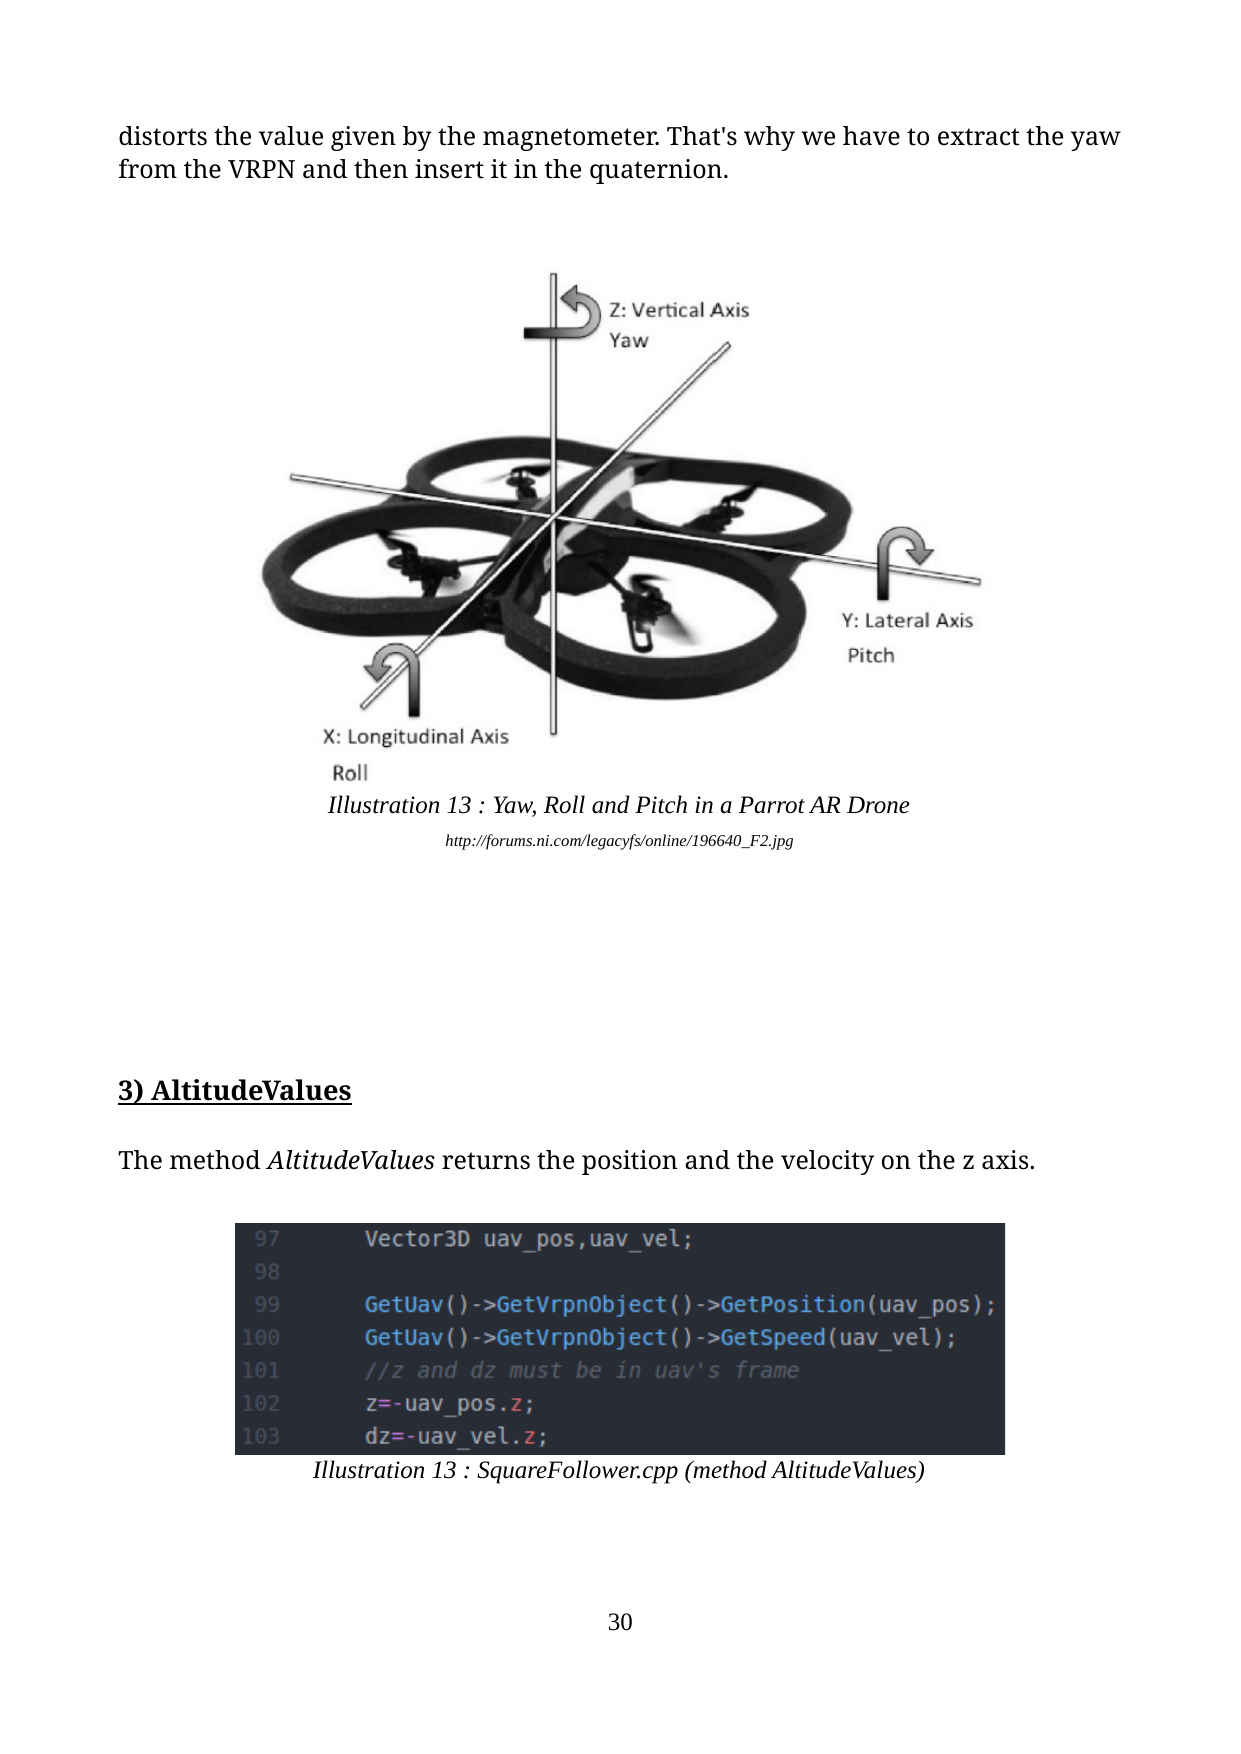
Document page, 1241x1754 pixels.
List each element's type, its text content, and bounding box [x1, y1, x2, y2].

text Illustration 13 : Yaw, Roll and Pitch in a Parrot AR Drone [245, 790, 996, 818]
text Illustration 13 : SquareFollower.cpp (method AltitudeValues) [235, 1455, 1005, 1483]
text distorts the value given by the magnetometer. That's why we have to extract the yaw from the VRPN and then insert it in the quaternion. [118, 118, 1122, 186]
picture [248, 266, 992, 790]
text http://forums.ni.com/legacyfs/online/196640_F2.jpg [245, 831, 996, 850]
text The method AltitudeValues returns the position and the velocity on the z axis. [118, 1143, 1122, 1177]
picture [235, 1223, 1006, 1455]
text 3) AltitudeValues [118, 1072, 1122, 1109]
